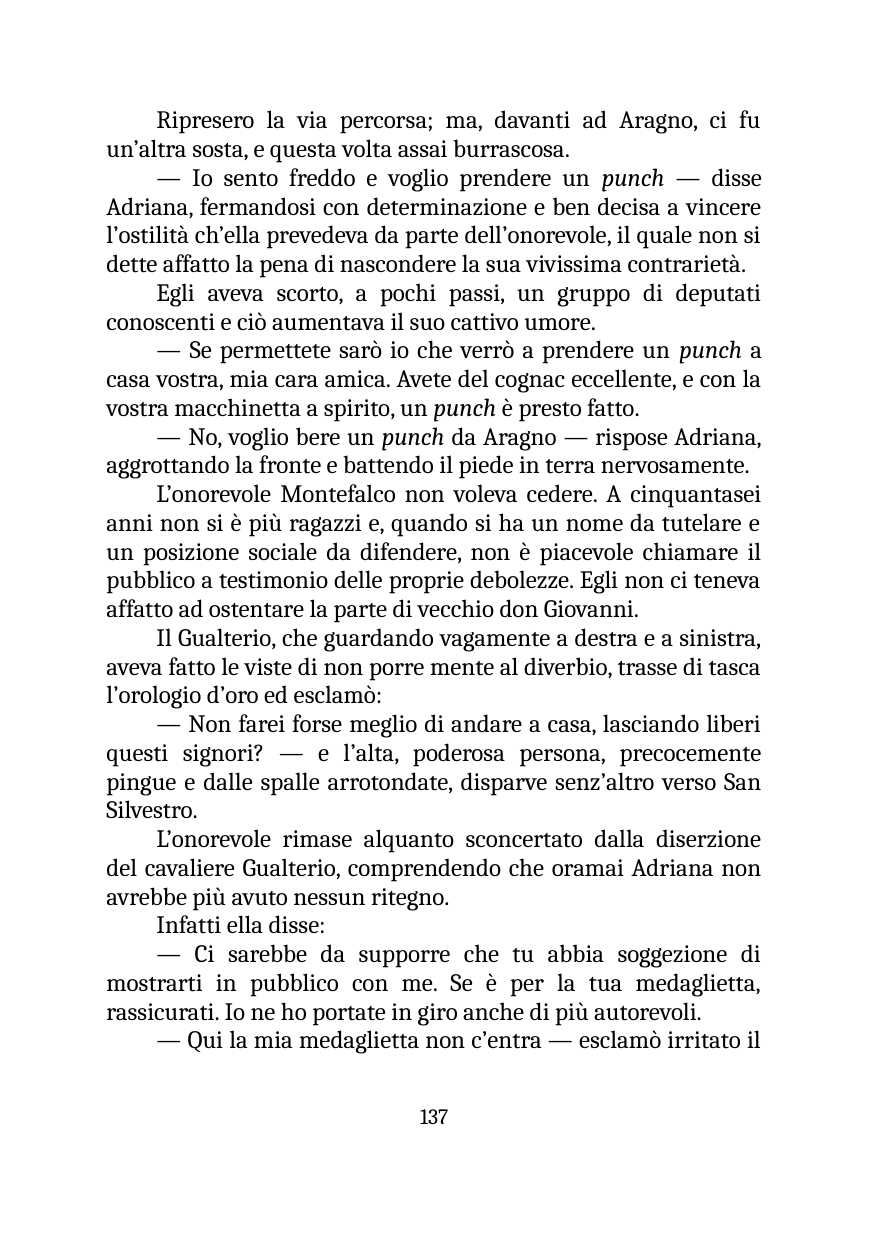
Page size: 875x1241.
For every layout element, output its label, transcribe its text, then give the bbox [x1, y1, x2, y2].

text Il Gualterio, che guardando vagamente a destra e a sinistra, aveva fatto le viste di non porre mente al diverbio, trasse di tasca l’orologio d’oro ed esclamò: [106, 624, 762, 710]
text Ripresero la via percorsa; ma, davanti ad Aragno, ci fu un’altra sosta, e questa volta assai burrascosa. [106, 106, 762, 164]
text — Se permettete sarò io che verrò a prendere un punch a casa vostra, mia cara amica. Avete del cognac eccellente, e con la vostra macchinetta a spirito, un punch è presto fatto. [106, 336, 762, 422]
text — Qui la mia medaglietta non c’entra — esclamò irritato il [106, 1026, 762, 1055]
text L’onorevole Montefalco non voleva cedere. A cinquantasei anni non si è più ragazzi e, quando si ha un nome da tutelare e un posizione sociale da difendere, non è piacevole chiamare il pubblico a testimonio delle proprie debolezze. Egli non ci teneva affatto ad ostentare la parte di vecchio don Giovanni. [106, 480, 762, 624]
text — Ci sarebbe da supporre che tu abbia soggezione di mostrarti in pubblico con me. Se è per la tua medaglietta, rassicurati. Io ne ho portate in giro anche di più autorevoli. [106, 940, 762, 1026]
text — Io sento freddo e voglio prendere un punch — disse Adriana, fermandosi con determinazione e ben decisa a vincere l’ostilità ch’ella prevedeva da parte dell’onorevole, il quale non si dette affatto la pena di nascondere la sua vivissima contrarietà. [106, 164, 762, 279]
text Egli aveva scorto, a pochi passi, un gruppo di deputati conoscenti e ciò aumentava il suo cattivo umore. [106, 279, 762, 336]
text — No, voglio bere un punch da Aragno — rispose Adriana, aggrottando la fronte e battendo il piede in terra nervosamente. [106, 422, 762, 480]
text L’onorevole rimase alquanto sconcertato dalla diserzione del cavaliere Gualterio, comprendendo che oramai Adriana non avrebbe più avuto nessun ritegno. [106, 825, 762, 911]
text Infatti ella disse: [106, 911, 762, 940]
text — Non farei forse meglio di andare a casa, lasciando liberi questi signori? — e l’alta, poderosa persona, precocemente pingue e dalle spalle arrotondate, disparve senz’altro verso San Silvestro. [106, 710, 762, 825]
